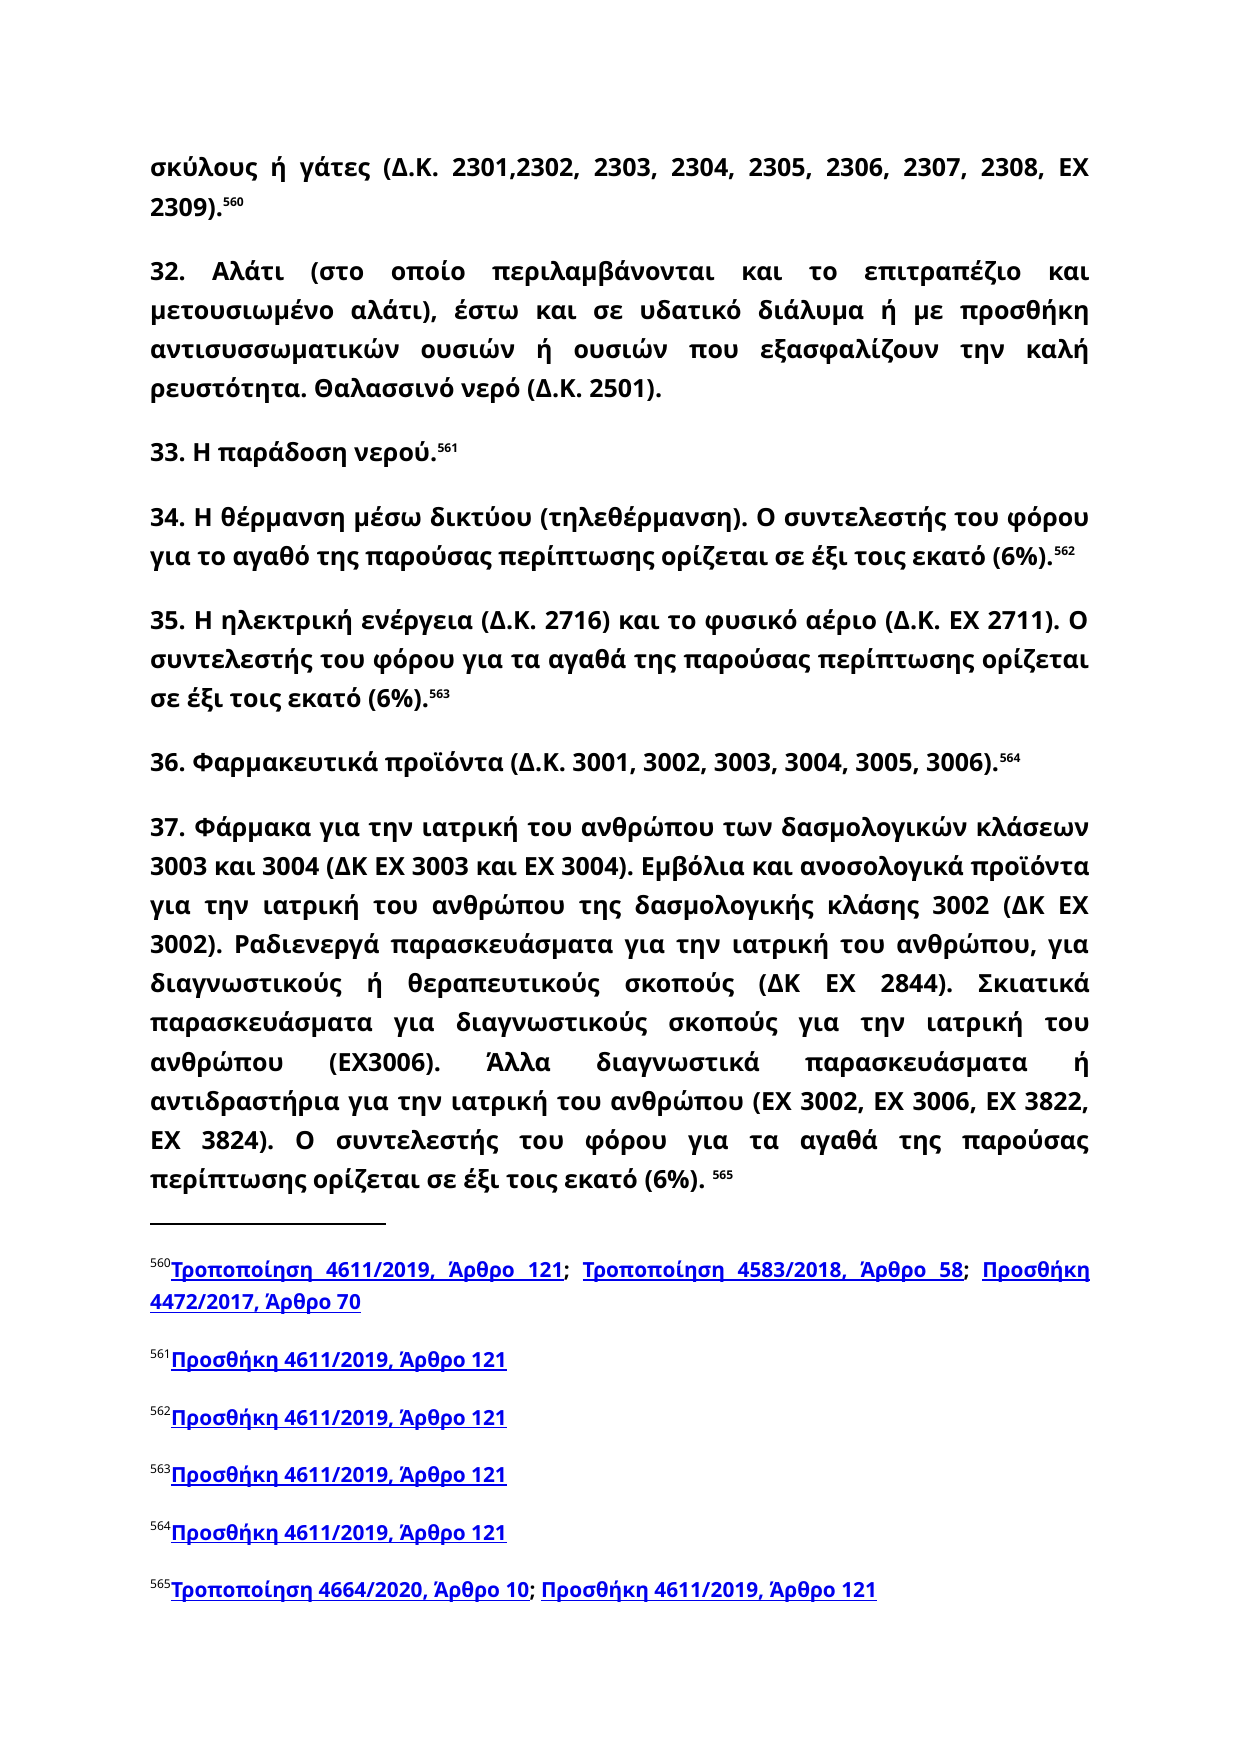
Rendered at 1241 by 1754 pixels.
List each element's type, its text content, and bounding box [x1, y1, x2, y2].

text 36. Φαρμακευτικά προϊόντα (Δ.Κ. 3001, 3002, 3003, 3004, 3005, 3006). [150, 745, 1090, 779]
text σκύλους ή γάτες (Δ.Κ. 2301,2302, 2303, 2304, 2305, 2306, 2307, 2308, ΕΧ 2309). [150, 150, 1090, 223]
text Προσθήκη 4611/2019, Άρθρο 121 [150, 1460, 1090, 1489]
text Τροποποίηση 4664/2020, Άρθρο 10; Προσθήκη 4611/2019, Άρθρο 121 [150, 1576, 1090, 1604]
text Προσθήκη 4611/2019, Άρθρο 121 [150, 1518, 1090, 1546]
text Προσθήκη 4611/2019, Άρθρο 121 [150, 1403, 1090, 1431]
text Τροποποίηση 4611/2019, Άρθρο 121; Τροποποίηση 4583/2018, Άρθρο 58; Προσθήκη 4472/2017, Άρθρο 70 [150, 1255, 1090, 1316]
text 37. Φάρμακα για την ιατρική του ανθρώπου των δασμολογικών κλάσεων 3003 και 3004 (ΔΚ ΕΧ 3003 και ΕΧ 3004). Εμβόλια και ανοσολογικά προϊόντα για την ιατρική του ανθρώπου της δασμολογικής κλάσης 3002 (ΔΚ ΕΧ 3002). Ραδιενεργά παρασκευάσματα για την ιατρική του ανθρώπου, για διαγνωστικούς ή θεραπευτικούς σκοπούς (ΔΚ ΕΧ 2844). Σκιατικά παρασκευάσματα για διαγνωστικούς σκοπούς για την ιατρική του ανθρώπου (ΕΧ3006). Άλλα διαγνωστικά παρασκευάσματα ή αντιδραστήρια για την ιατρική του ανθρώπου (ΕΧ 3002, ΕΧ 3006, ΕΧ 3822, ΕΧ 3824). Ο συντελεστής του φόρου για τα αγαθά της παρούσας περίπτωσης ορίζεται σε έξι τοις εκατό (6%). [150, 809, 1090, 1196]
text 33. Η παράδοση νερού. [150, 435, 1090, 469]
text Προσθήκη 4611/2019, Άρθρο 121 [150, 1345, 1090, 1373]
text 35. Η ηλεκτρική ενέργεια (Δ.Κ. 2716) και το φυσικό αέριο (Δ.Κ. ΕΧ 2711). Ο συντελεστής του φόρου για τα αγαθά της παρούσας περίπτωσης ορίζεται σε έξι τοις εκατό (6%). [150, 602, 1090, 715]
text 34. Η θέρμανση μέσω δικτύου (τηλεθέρμανση). Ο συντελεστής του φόρου για το αγαθό της παρούσας περίπτωσης ορίζεται σε έξι τοις εκατό (6%). [150, 499, 1090, 572]
text 32. Αλάτι (στο οποίο περιλαμβάνονται και το επιτραπέζιο και μετουσιωμένο αλάτι), έστω και σε υδατικό διάλυμα ή με προσθήκη αντισυσσωματικών ουσιών ή ουσιών που εξασφαλίζουν την καλή ρευστότητα. Θαλασσινό νερό (Δ.Κ. 2501). [150, 253, 1090, 405]
